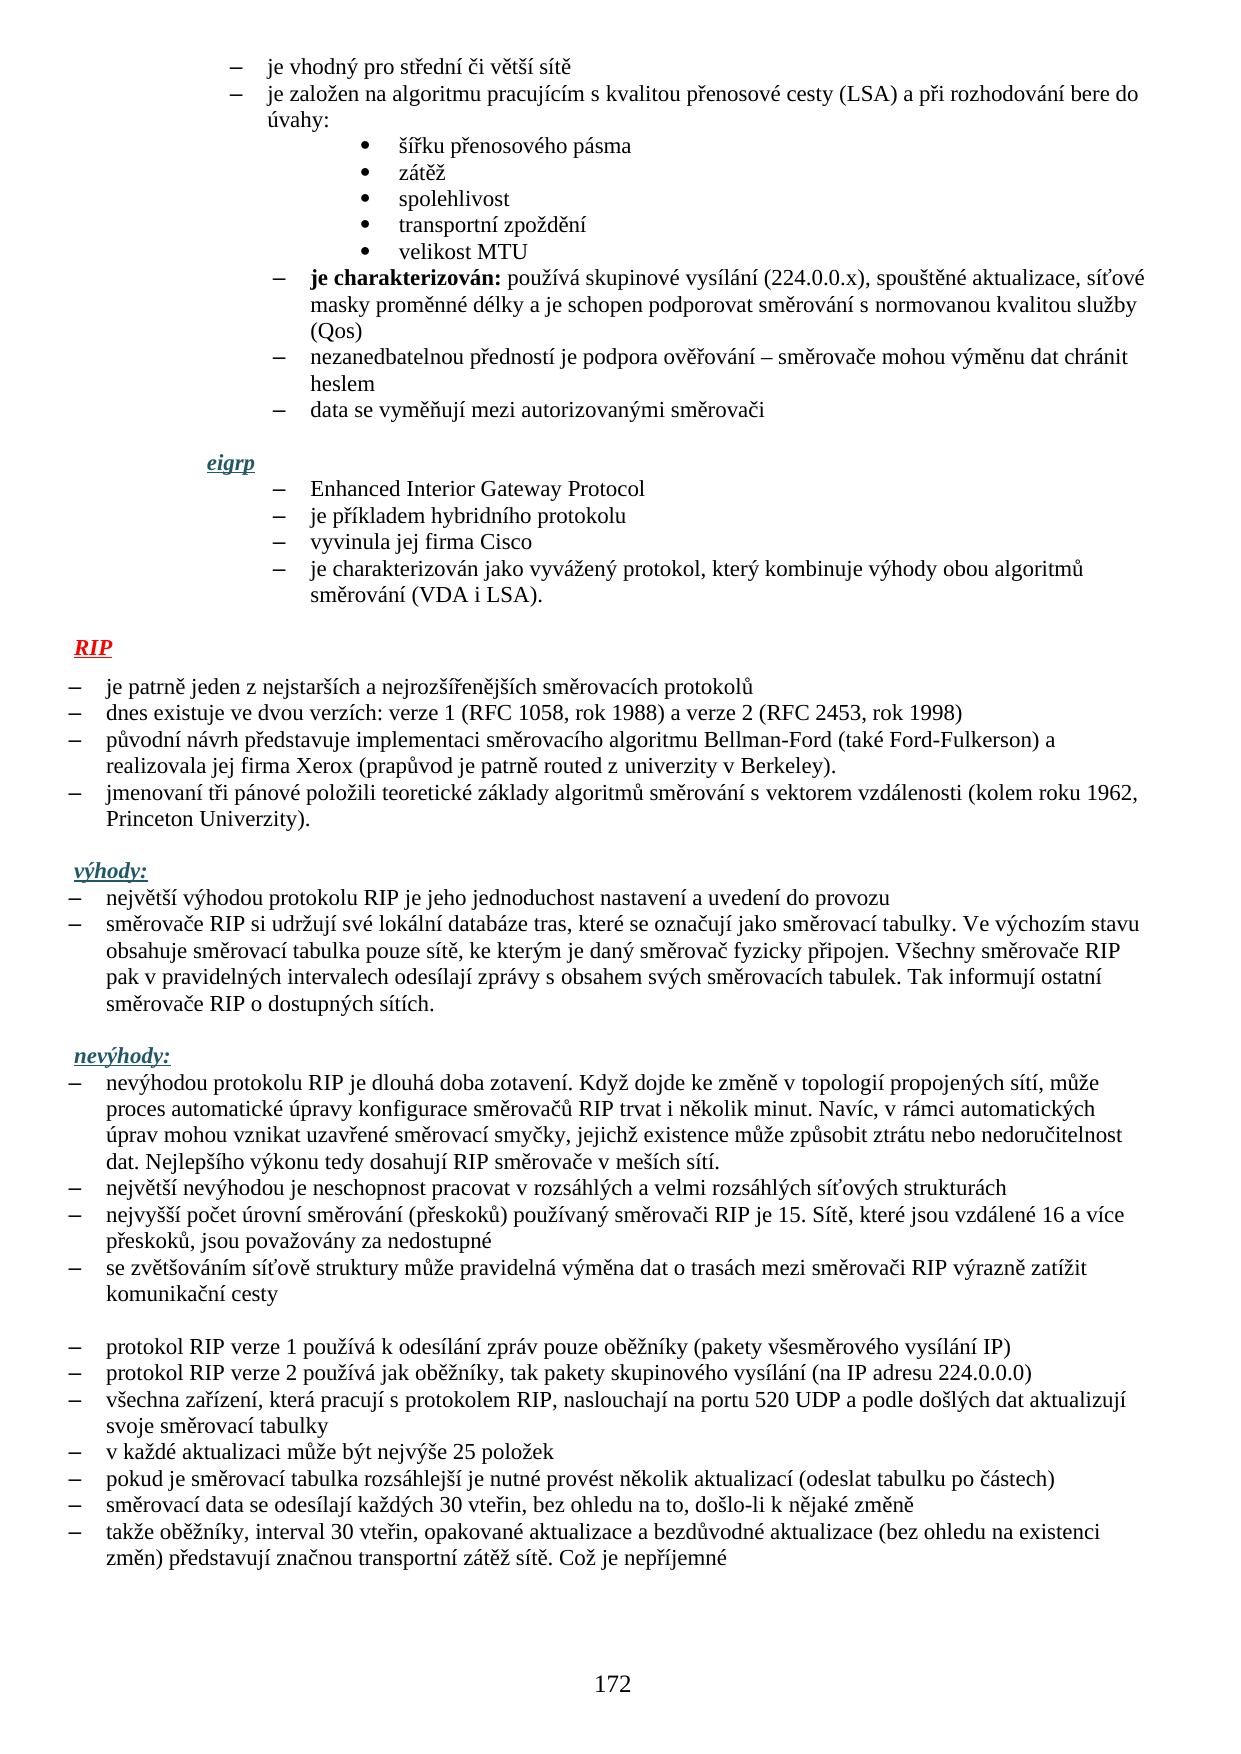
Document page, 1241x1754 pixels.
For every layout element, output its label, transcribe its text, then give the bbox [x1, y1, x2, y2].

list Enhanced Interior Gateway Protocol [273, 475, 1151, 502]
list všechna zařízení, která pracují s protokolem RIP, naslouchají na portu 520 UDP a podle došlých dat aktualizují svoje směrovací tabulky [90, 1386, 1151, 1438]
list zátěž [361, 159, 1093, 185]
list největší výhodou protokolu RIP je jeho jednoduchost nastavení a uvedení do provozu [90, 884, 1151, 910]
text výhody: [74, 858, 1151, 884]
list pokud je směrovací tabulka rozsáhlejší je nutné provést několik aktualizací (odeslat tabulku po částech) [90, 1465, 1151, 1491]
list dnes existuje ve dvou verzích: verze 1 (RFC 1058, rok 1988) a verze 2 (RFC 2453, rok 1998) [90, 699, 1151, 726]
list je charakterizován jako vyvážený protokol, který kombinuje výhody obou algoritmů směrování (VDA i LSA). [273, 555, 1151, 607]
list spolehlivost [361, 185, 1093, 211]
list protokol RIP verze 2 používá jak oběžníky, tak pakety skupinového vysílání (na IP adresu 224.0.0.0) [90, 1359, 1151, 1386]
list je vhodný pro střední či větší sítě [251, 53, 1151, 79]
list takže oběžníky, interval 30 vteřin, opakované aktualizace a bezdůvodné aktualizace (bez ohledu na existenci změn) představují značnou transportní zátěž sítě. Což je nepříjemné [90, 1518, 1151, 1571]
list směrovače RIP si udržují své lokální databáze tras, které se označují jako směrovací tabulky. Ve výchozím stavu obsahuje směrovací tabulka pouze sítě, ke kterým je daný směrovač fyzicky připojen. Všechny směrovače RIP pak v pravidelných intervalech odesílají zprávy s obsahem svých směrovacích tabulek. Tak informují ostatní směrovače RIP o dostupných sítích. [90, 910, 1151, 1016]
text RIP [74, 634, 1151, 660]
list největší nevýhodou je neschopnost pracovat v rozsáhlých a velmi rozsáhlých síťových strukturách [90, 1174, 1151, 1201]
list nezanedbatelnou předností je podpora ověřování – směrovače mohou výměnu dat chránit heslem [273, 343, 1151, 396]
list data se vyměňují mezi autorizovanými směrovači [273, 396, 1151, 423]
list se zvětšováním síťově struktury může pravidelná výměna dat o trasách mezi směrovači RIP výrazně zatížit komunikační cesty [90, 1253, 1151, 1306]
list směrovací data se odesílají každých 30 vteřin, bez ohledu na to, došlo-li k nějaké změně [90, 1491, 1151, 1518]
list je založen na algoritmu pracujícím s kvalitou přenosové cesty (LSA) a při rozhodování bere do úvahy: [251, 79, 1151, 132]
list původní návrh představuje implementaci směrovacího algoritmu Bellman-Ford (také Ford-Fulkerson) a realizovala jej firma Xerox (prapůvod je patrně routed z univerzity v Berkeley). [90, 726, 1151, 778]
list je příkladem hybridního protokolu [273, 502, 1151, 528]
list nevýhodou protokolu RIP je dlouhá doba zotavení. Když dojde ke změně v topologií propojených sítí, může proces automatické úpravy konfigurace směrovačů RIP trvat i několik minut. Navíc, v rámci automatických úprav mohou vznikat uzavřené směrovací smyčky, jejichž existence může způsobit ztrátu nebo nedoručitelnost dat. Nejlepšího výkonu tedy dosahují RIP směrovače v meších sítí. [90, 1069, 1151, 1174]
list velikost MTU [361, 238, 1093, 264]
list jmenovaní tři pánové položili teoretické základy algoritmů směrování s vektorem vzdálenosti (kolem roku 1962, Princeton Univerzity). [90, 778, 1151, 831]
list je charakterizován: používá skupinové vysílání (224.0.0.x), spouštěné aktualizace, síťové masky proměnné délky a je schopen podporovat směrování s normovanou kvalitou služby (Qos) [273, 264, 1151, 343]
list šířku přenosového pásma [361, 132, 1093, 159]
text eigrp [74, 449, 1151, 475]
list v každé aktualizaci může být nejvýše 25 položek [90, 1438, 1151, 1465]
list protokol RIP verze 1 používá k odesílání zpráv pouze oběžníky (pakety všesměrového vysílání IP) [90, 1333, 1151, 1359]
list transportní zpoždění [361, 211, 1093, 238]
list nejvyšší počet úrovní směrování (přeskoků) používaný směrovači RIP je 15. Sítě, které jsou vzdálené 16 a více přeskoků, jsou považovány za nedostupné [90, 1201, 1151, 1253]
list vyvinula jej firma Cisco [273, 528, 1151, 555]
text nevýhody: [74, 1042, 1151, 1069]
list je patrně jeden z nejstarších a nejrozšířenějších směrovacích protokolů [90, 673, 1151, 699]
